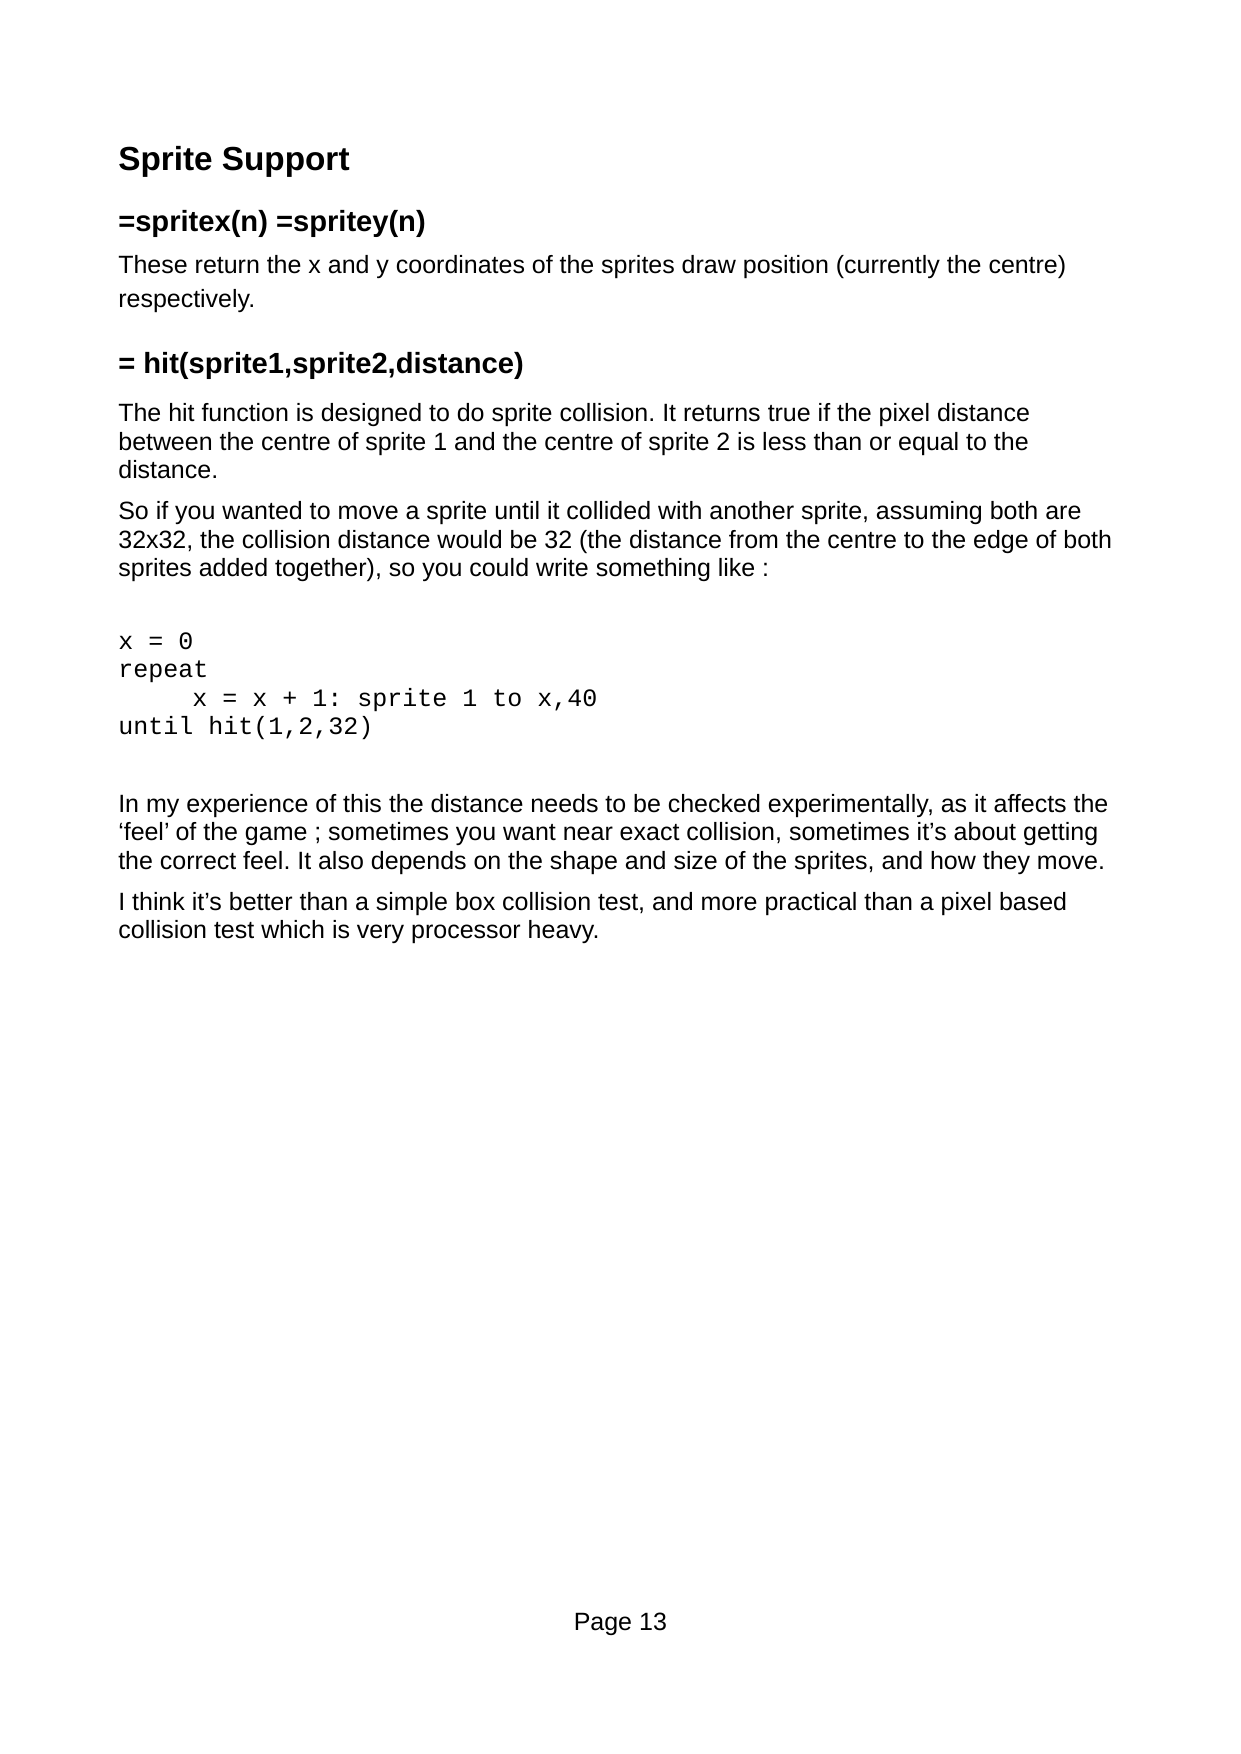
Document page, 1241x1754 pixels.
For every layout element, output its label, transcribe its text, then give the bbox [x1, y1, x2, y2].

text I think it’s better than a simple box collision test, and more practical than a pixel based collision test which is very processor heavy. [118, 887, 1122, 944]
text The hit function is designed to do sprite collision. It returns true if the pixel distance between the centre of sprite 1 and the centre of sprite 2 is less than or equal to the distance. [118, 398, 1122, 484]
text x = x + 1: sprite 1 to x,40 [118, 685, 1122, 714]
subtitle = hit(sprite1,sprite2,distance) [118, 346, 1122, 379]
text These return the x and y coordinates of the sprites draw position (currently the centre) respectively. [118, 251, 1122, 312]
text In my experience of this the distance needs to be checked experimentally, as it affects the ‘feel’ of the game ; sometimes you want near exact collision, sometimes it’s about getting the correct feel. It also depends on the shape and size of the sprites, and how they move. [118, 788, 1122, 875]
subtitle Sprite Support [118, 139, 1122, 177]
text repeat [118, 657, 1122, 685]
text So if you wanted to move a sprite until it collided with another sprite, assuming both are 32x32, the collision distance would be 32 (the distance from the centre to the edge of both sprites added together), so you could write something like : [118, 496, 1122, 582]
text until hit(1,2,32) [118, 714, 1122, 742]
text x = 0 [118, 629, 1122, 657]
subtitle =spritex(n) =spritey(n) [118, 204, 1122, 238]
